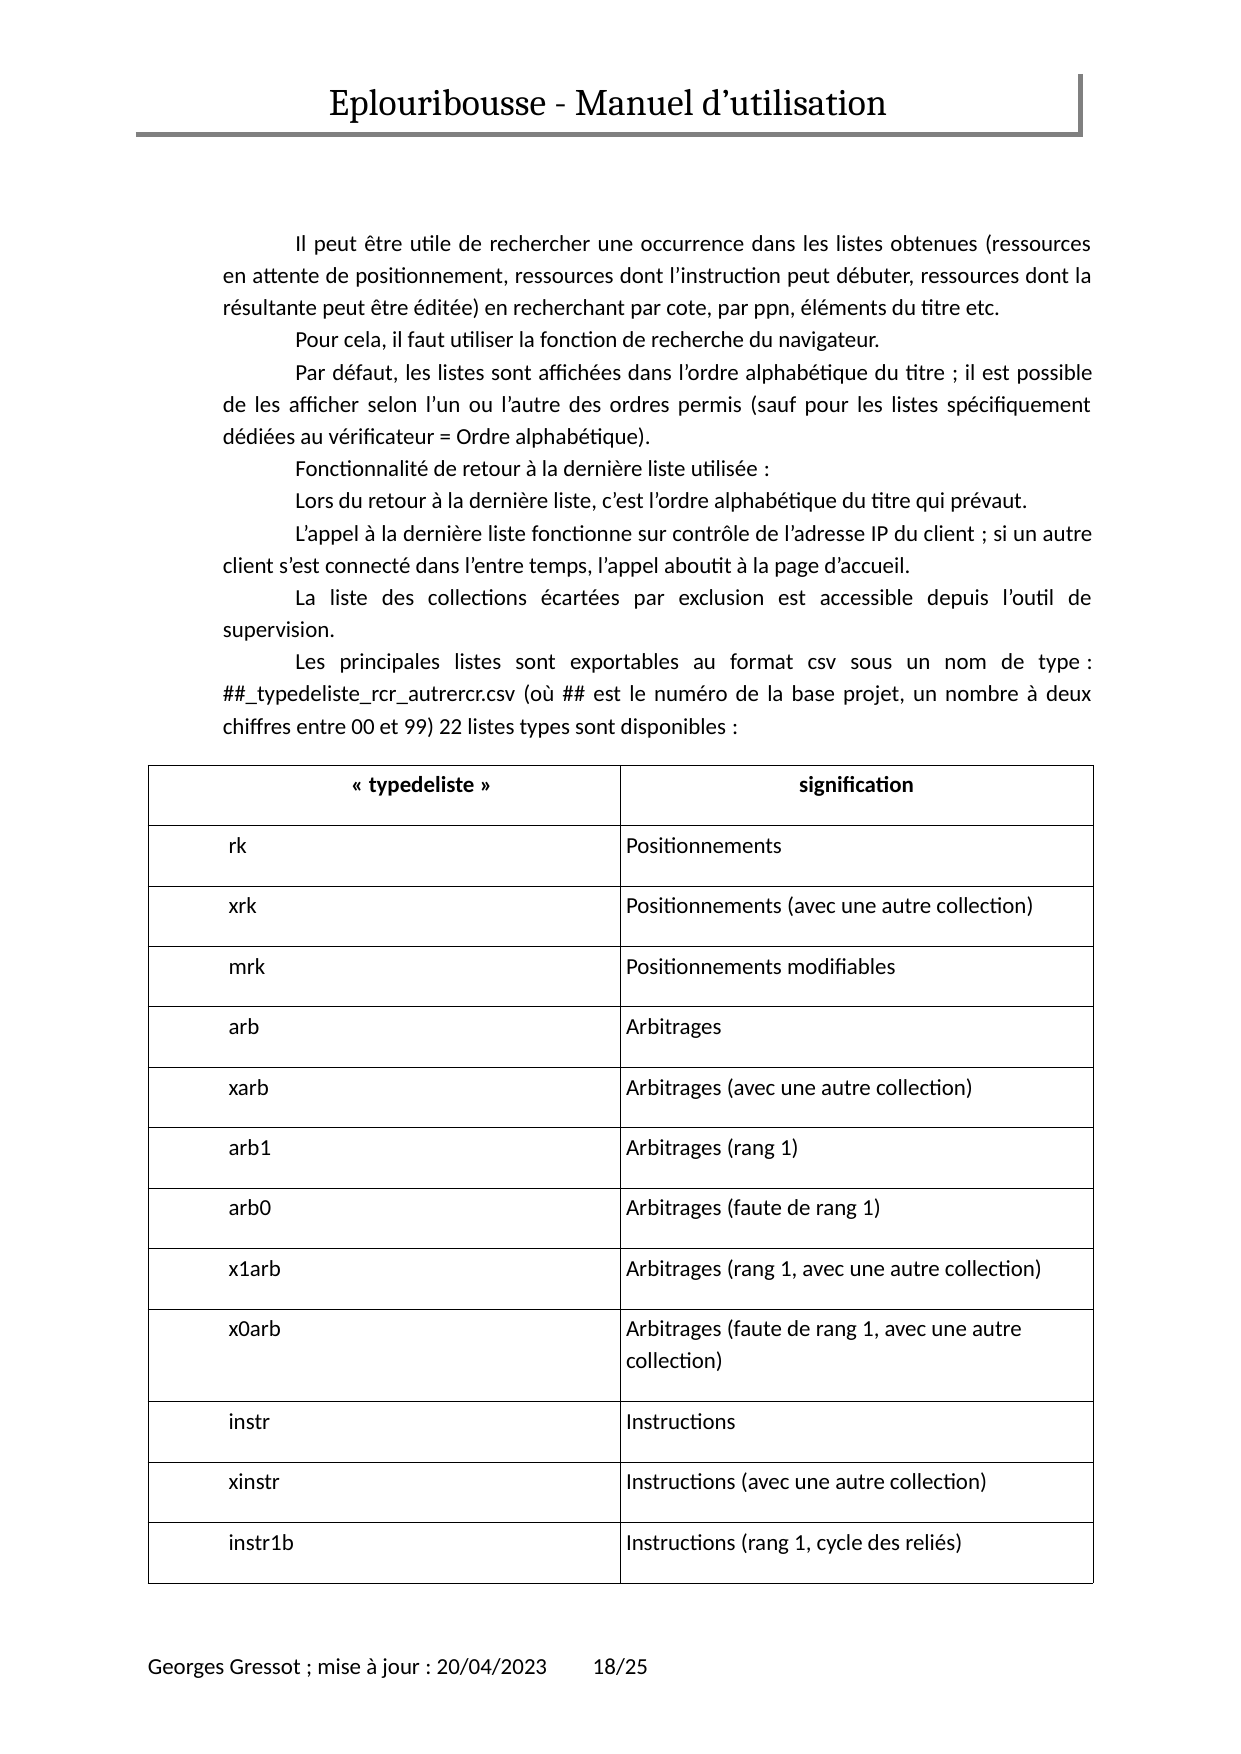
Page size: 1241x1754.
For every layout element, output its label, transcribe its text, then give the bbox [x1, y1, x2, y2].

table_cell Instructions (rang 1, cycle des reliés) [621, 1523, 1093, 1582]
table_cell arb [149, 1007, 620, 1067]
table_header « typedeliste » [149, 766, 620, 825]
table_cell Arbitrages (faute de rang 1) [621, 1189, 1093, 1248]
table_cell Positionnements modifiables [621, 947, 1093, 1006]
table_cell x0arb [149, 1310, 620, 1401]
list Lors du retour à la dernière liste, c’est l’ordre alphabétique du titre qui prévaut. [223, 486, 1093, 514]
table_header signification [621, 766, 1093, 825]
table_cell rk [149, 826, 620, 886]
table_cell mrk [149, 947, 620, 1006]
table_cell Arbitrages (rang 1) [621, 1128, 1093, 1188]
table_cell xarb [149, 1068, 620, 1127]
table_cell xrk [149, 887, 620, 946]
table_cell Positionnements (avec une autre collection) [621, 887, 1093, 946]
table_cell Arbitrages (rang 1, avec une autre collection) [621, 1249, 1093, 1308]
list Par défaut, les listes sont affichées dans l’ordre alphabétique du titre ; il est possible de les afficher selon l’un ou l’autre des ordres permis (sauf pour les listes spécifiquement dédiées au vérificateur = Ordre alphabétique). [223, 358, 1093, 450]
list L’appel à la dernière liste fonctionne sur contrôle de l’adresse IP du client ; si un autre client s’est connecté dans l’entre temps, l’appel aboutit à la page d’accueil. [223, 519, 1093, 579]
list Fonctionnalité de retour à la dernière liste utilisée : [223, 454, 1093, 482]
table_cell Arbitrages (avec une autre collection) [621, 1068, 1093, 1127]
table_cell xinstr [149, 1463, 620, 1522]
table_cell Instructions [621, 1402, 1093, 1462]
table_cell x1arb [149, 1249, 620, 1308]
table_cell instr1b [149, 1523, 620, 1582]
table_cell instr [149, 1402, 620, 1462]
table_cell Instructions (avec une autre collection) [621, 1463, 1093, 1522]
list Les principales listes sont exportables au format csv sous un nom de type : ##_typedeliste_rcr_autrercr.csv (où ## est le numéro de la base projet, un nombre à deux chiffres entre 00 et 99) 22 listes types sont disponibles : [223, 647, 1093, 740]
list La liste des collections écartées par exclusion est accessible depuis l’outil de supervision. [223, 583, 1093, 643]
table_cell arb1 [149, 1128, 620, 1188]
table_cell Positionnements [621, 826, 1093, 886]
list Pour cela, il faut utiliser la fonction de recherche du navigateur. [223, 326, 1093, 353]
list Il peut être utile de rechercher une occurrence dans les listes obtenues (ressources en attente de positionnement, ressources dont l’instruction peut débuter, ressources dont la résultante peut être éditée) en recherchant par cote, par ppn, éléments du titre etc. [223, 229, 1093, 321]
table_cell arb0 [149, 1189, 620, 1248]
table_cell Arbitrages [621, 1007, 1093, 1067]
table_cell Arbitrages (faute de rang 1, avec une autre collection) [621, 1310, 1093, 1401]
